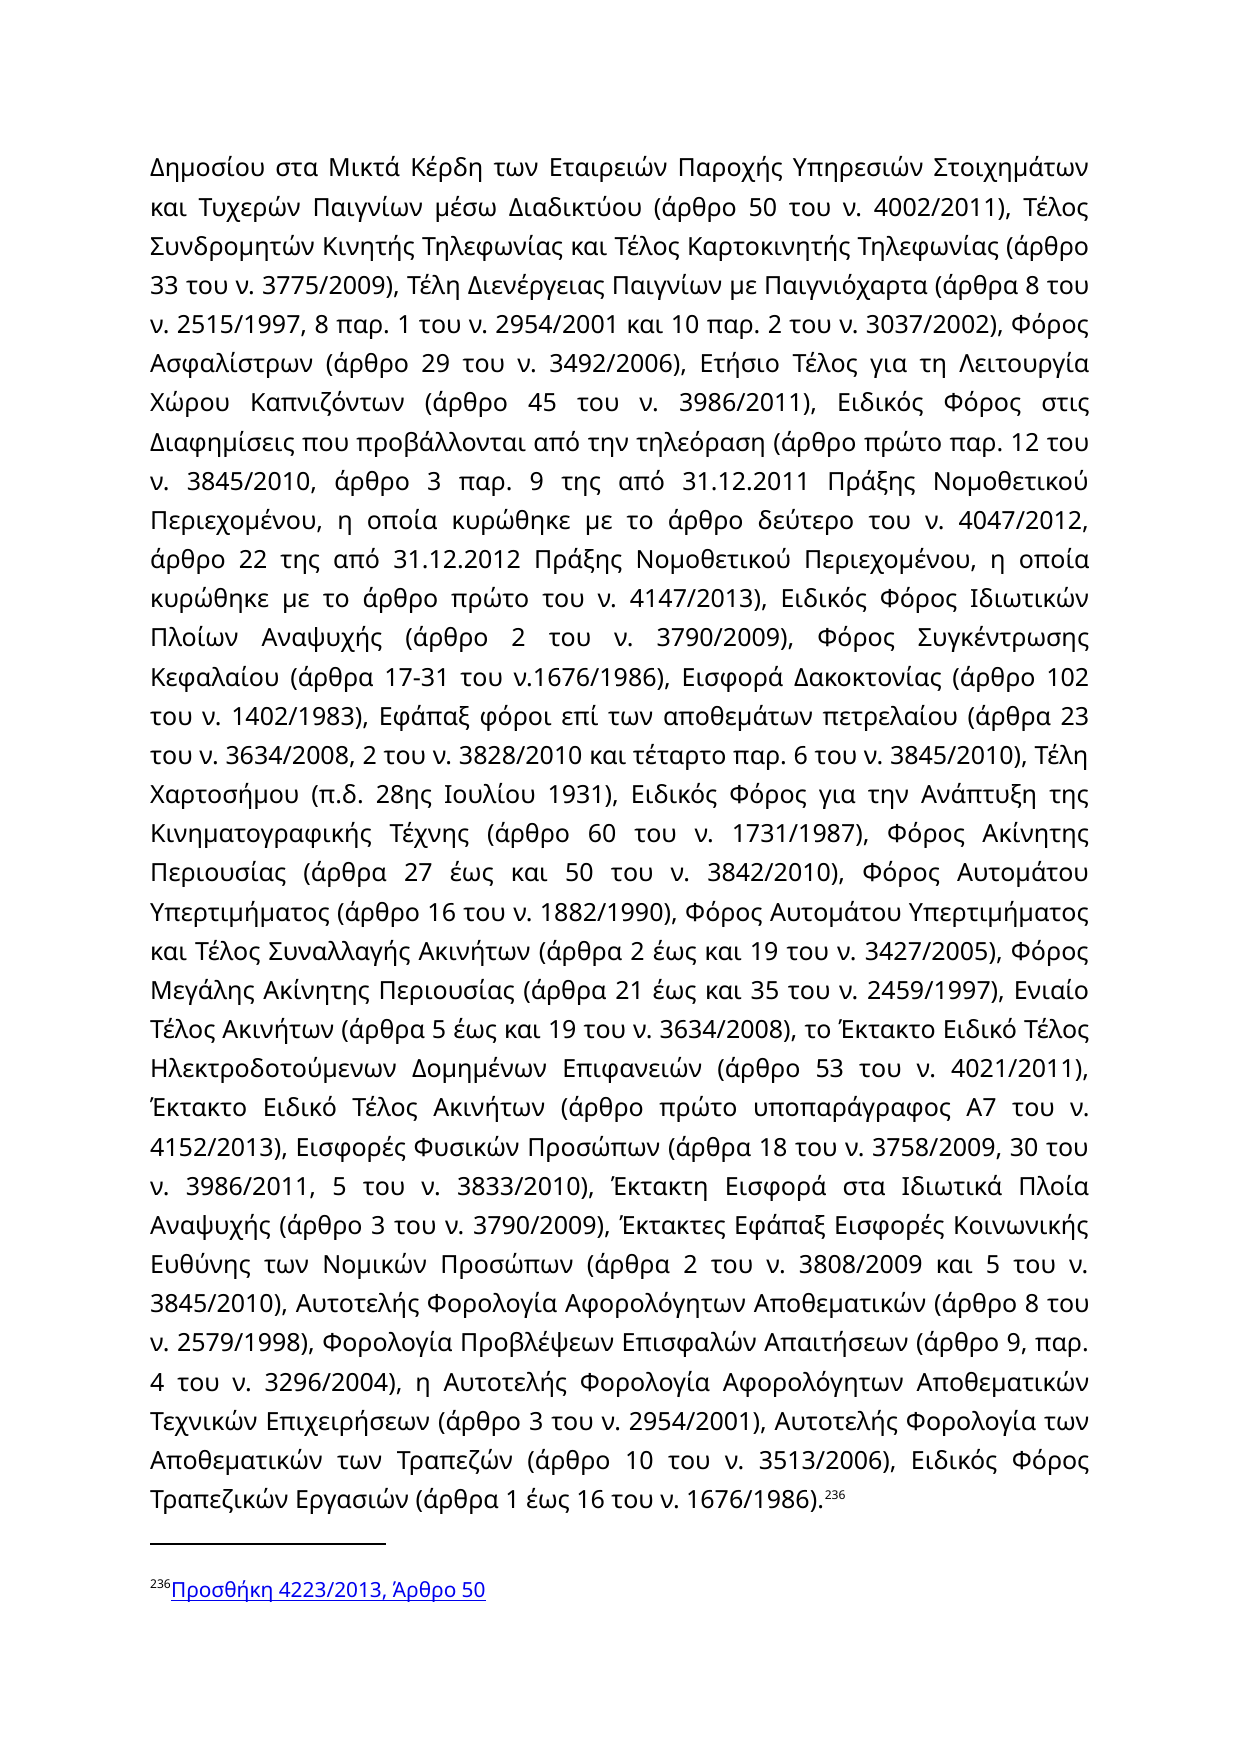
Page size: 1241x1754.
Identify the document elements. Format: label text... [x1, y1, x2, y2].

text Δημοσίου στα Μικτά Κέρδη των Εταιρειών Παροχής Υπηρεσιών Στοιχημάτων και Τυχερών Παιγνίων μέσω Διαδικτύου (άρθρο 50 του ν. 4002/2011), Τέλος Συνδρομητών Κινητής Τηλεφωνίας και Τέλος Καρτοκινητής Τηλεφωνίας (άρθρο 33 του ν. 3775/2009), Τέλη Διενέργειας Παιγνίων με Παιγνιόχαρτα (άρθρα 8 του ν. 2515/1997, 8 παρ. 1 του ν. 2954/2001 και 10 παρ. 2 του ν. 3037/2002), Φόρος Ασφαλίστρων (άρθρο 29 του ν. 3492/2006), Ετήσιο Τέλος για τη Λειτουργία Χώρου Καπνιζόντων (άρθρο 45 του ν. 3986/2011), Ειδικός Φόρος στις Διαφημίσεις που προβάλλονται από την τηλεόραση (άρθρο πρώτο παρ. 12 του ν. 3845/2010, άρθρο 3 παρ. 9 της από 31.12.2011 Πράξης Νομοθετικού Περιεχομένου, η οποία κυρώθηκε με το άρθρο δεύτερο του ν. 4047/2012, άρθρο 22 της από 31.12.2012 Πράξης Νομοθετικού Περιεχομένου, η οποία κυρώθηκε με το άρθρο πρώτο του ν. 4147/2013), Ειδικός Φόρος Ιδιωτικών Πλοίων Αναψυχής (άρθρο 2 του ν. 3790/2009), Φόρος Συγκέντρωσης Κεφαλαίου (άρθρα 17-31 του ν.1676/1986), Εισφορά Δακοκτονίας (άρθρο 102 του ν. 1402/1983), Εφάπαξ φόροι επί των αποθεμάτων πετρελαίου (άρθρα 23 του ν. 3634/2008, 2 του ν. 3828/2010 και τέταρτο παρ. 6 του ν. 3845/2010), Τέλη Χαρτοσήμου (π.δ. 28ης Ιουλίου 1931), Ειδικός Φόρος για την Ανάπτυξη της Κινηματογραφικής Τέχνης (άρθρο 60 του ν. 1731/1987), Φόρος Ακίνητης Περιουσίας (άρθρα 27 έως και 50 του ν. 3842/2010), Φόρος Αυτομάτου Υπερτιμήματος (άρθρο 16 του ν. 1882/1990), Φόρος Αυτομάτου Υπερτιμήματος και Τέλος Συναλλαγής Ακινήτων (άρθρα 2 έως και 19 του ν. 3427/2005), Φόρος Μεγάλης Ακίνητης Περιουσίας (άρθρα 21 έως και 35 του ν. 2459/1997), Ενιαίο Τέλος Ακινήτων (άρθρα 5 έως και 19 του ν. 3634/2008), το Έκτακτο Ειδικό Τέλος Ηλεκτροδοτούμενων Δομημένων Επιφανειών (άρθρο 53 του ν. 4021/2011), Έκτακτο Ειδικό Τέλος Ακινήτων (άρθρο πρώτο υποπαράγραφος Α7 του ν. 4152/2013), Εισφορές Φυσικών Προσώπων (άρθρα 18 του ν. 3758/2009, 30 του ν. 3986/2011, 5 του ν. 3833/2010), Έκτακτη Εισφορά στα Ιδιωτικά Πλοία Αναψυχής (άρθρο 3 του ν. 3790/2009), Έκτακτες Εφάπαξ Εισφορές Κοινωνικής Ευθύνης των Νομικών Προσώπων (άρθρα 2 του ν. 3808/2009 και 5 του ν. 3845/2010), Αυτοτελής Φορολογία Αφορολόγητων Αποθεματικών (άρθρο 8 του ν. 2579/1998), Φορολογία Προβλέψεων Επισφαλών Απαιτήσεων (άρθρο 9, παρ. 4 του ν. 3296/2004), η Αυτοτελής Φορολογία Αφορολόγητων Αποθεματικών Τεχνικών Επιχειρήσεων (άρθρο 3 του ν. 2954/2001), Αυτοτελής Φορολογία των Αποθεματικών των Τραπεζών (άρθρο 10 του ν. 3513/2006), Ειδικός Φόρος Τραπεζικών Εργασιών (άρθρα 1 έως 16 του ν. 1676/1986). [150, 150, 1090, 1516]
text Προσθήκη 4223/2013, Άρθρο 50 [150, 1576, 1090, 1604]
